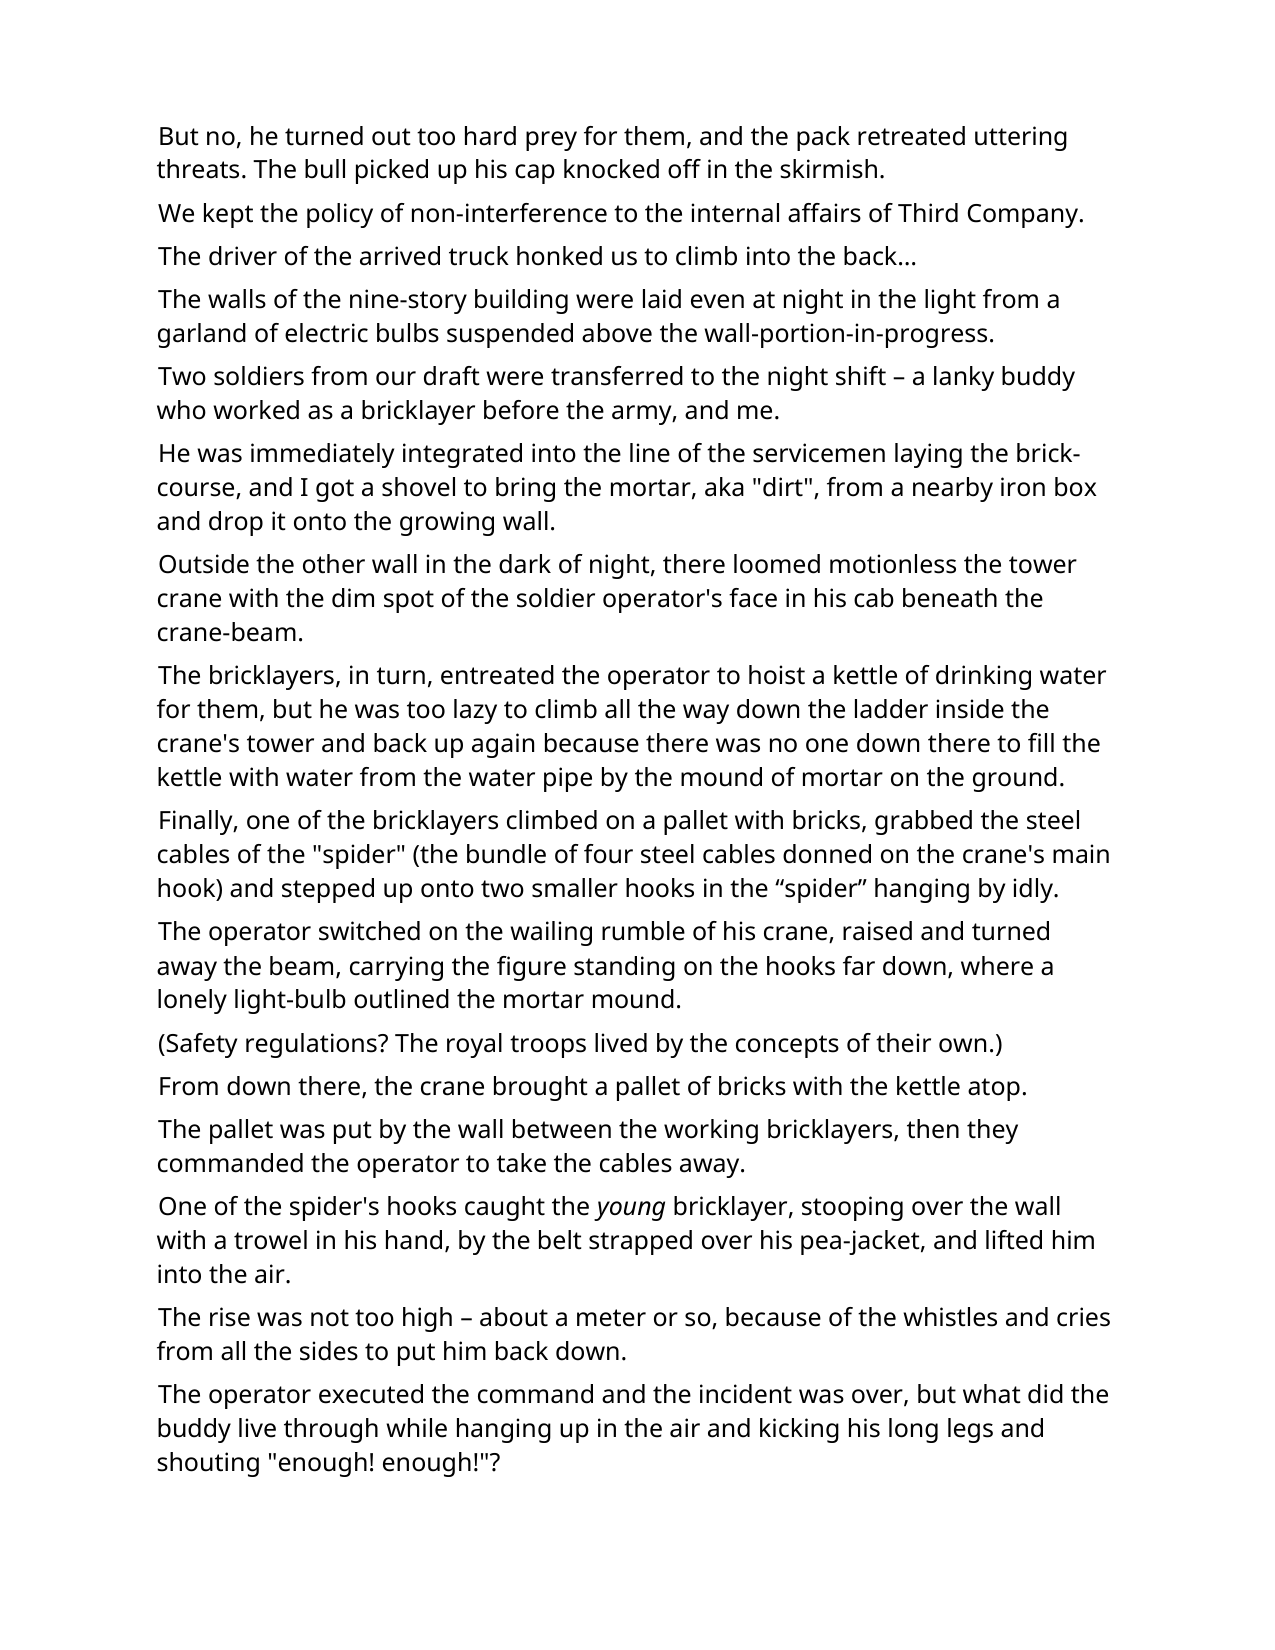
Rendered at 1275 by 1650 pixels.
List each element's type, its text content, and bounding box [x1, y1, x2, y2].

text The pallet was put by the wall between the working bricklayers, then they commanded the operator to take the cables away. [156, 1111, 1118, 1179]
text The operator executed the command and the incident was over, but what did the buddy live through while hanging up in the air and kicking his long legs and shouting "enough! enough!"? [156, 1377, 1118, 1479]
text The rise was not too high – about a meter or so, because of the whistles and cries from all the sides to put him back down. [156, 1299, 1118, 1368]
text Outside the other wall in the dark of night, there loomed motionless the tower crane with the dim spot of the soldier operator's face in his cab beneath the crane-beam. [156, 547, 1118, 649]
text Finally, one of the bricklayers climbed on a pallet with bricks, grabbed the steel cables of the "spider" (the bundle of four steel cables donned on the crane's main hook) and stepped up onto two smaller hooks in the “spider” hanging by idly. [156, 803, 1118, 905]
text He was immediately integrated into the line of the servicemen laying the brick-course, and I got a shovel to bring the mortar, aka "dirt", from a nearby iron box and drop it onto the growing wall. [156, 435, 1118, 538]
text We kept the policy of non-interference to the internal affairs of Third Company. [156, 195, 1118, 229]
text One of the spider's hooks caught the young bricklayer, stooping over the wall with a trowel in his hand, by the belt strapped over his pea-jacket, and lifted him into the air. [156, 1188, 1118, 1291]
text But no, he turned out too hard prey for them, and the pack retreated uttering threats. The bull picked up his cap knocked off in the skirmish. [156, 118, 1118, 186]
text (Safety regulations? The royal troops lived by the concepts of their own.) [156, 1025, 1118, 1059]
text The bricklayers, in turn, entreated the operator to hoist a kettle of drinking water for them, but he was too lazy to climb all the way down the ladder inside the crane's tower and back up again because there was no one down there to fill the kettle with water from the water pipe by the mound of mortar on the ground. [156, 658, 1118, 794]
text From down there, the crane brought a pallet of bricks with the kettle atop. [156, 1068, 1118, 1102]
text The operator switched on the wailing rumble of his crane, raised and turned away the beam, carrying the figure standing on the hooks far down, where a lonely light-bulb outlined the mortar mound. [156, 914, 1118, 1016]
text Two soldiers from our draft were transferred to the night shift – a lanky buddy who worked as a bricklayer before the army, and me. [156, 358, 1118, 426]
text The driver of the arrived truck honked us to climb into the back… [156, 238, 1118, 272]
text The walls of the nine-story building were laid even at night in the light from a garland of electric bulbs suspended above the wall-portion-in-progress. [156, 281, 1118, 349]
